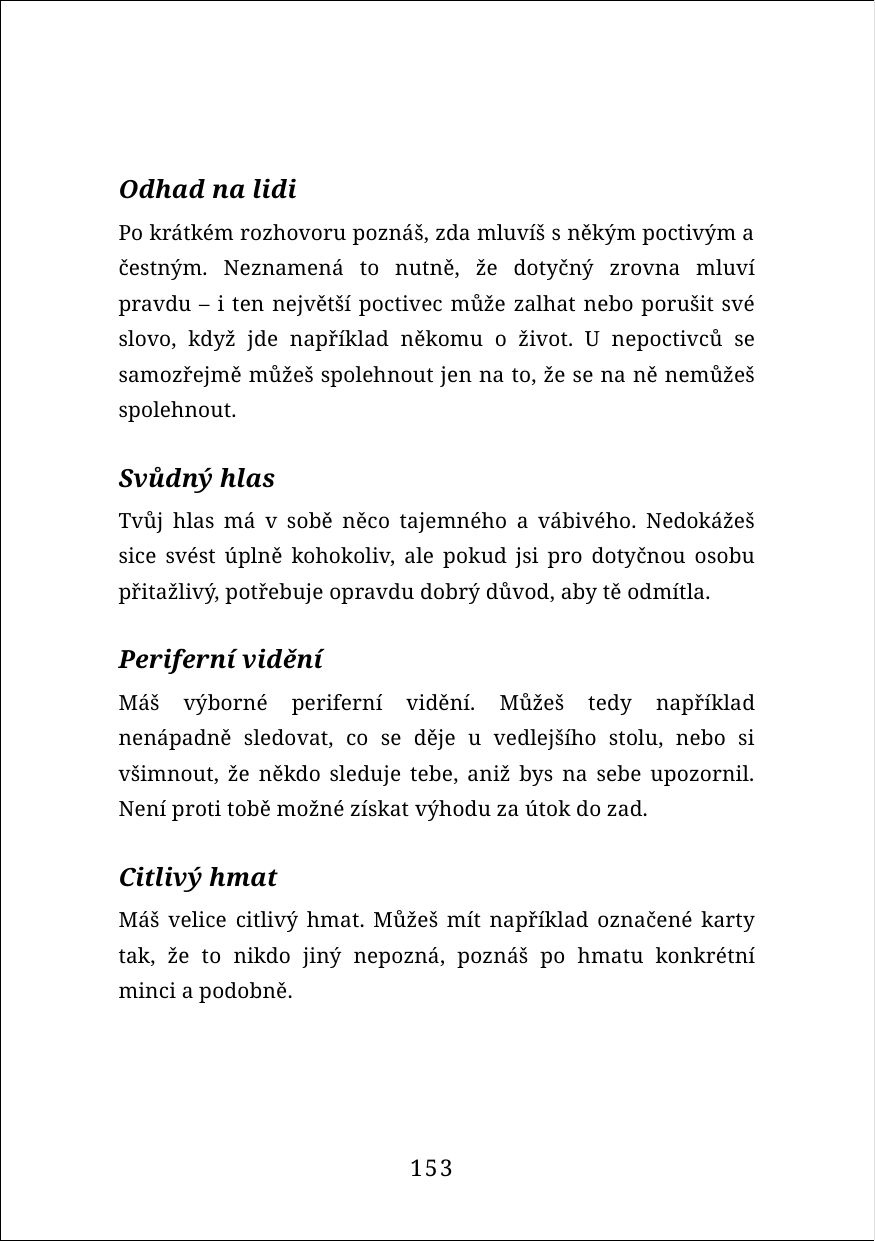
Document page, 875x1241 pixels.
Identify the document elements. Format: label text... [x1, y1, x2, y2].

text Po krátkém rozhovoru poznáš, zda mluvíš s někým poctivým a čestným. Neznamená to nutně, že dotyčný zrovna mluví pravdu – i ten největší poctivec může zalhat nebo porušit své slovo, když jde například někomu o život. U nepoctivců se samozřejmě můžeš spolehnout jen na to, že se na ně nemůžeš spolehnout. [118, 218, 756, 424]
subtitle Svůdný hlas [118, 460, 756, 494]
text Máš velice citlivý hmat. Můžeš mít například označené karty tak, že to nikdo jiný nepozná, poznáš po hmatu konkrétní minci a podobně. [118, 905, 756, 1005]
subtitle Citlivý hmat [118, 859, 756, 893]
subtitle Odhad na lidi [118, 172, 756, 206]
text Máš výborné periferní vidění. Můžeš tedy například nenápadně sledovat, co se děje u vedlejšího stolu, nebo si všimnout, že někdo sleduje tebe, aniž bys na sebe upozornil. Není proti tobě možné získat výhodu za útok do zad. [118, 688, 756, 823]
text Tvůj hlas má v sobě něco tajemného a vábivého. Nedokážeš sice svést úplně kohokoliv, ale pokud jsi pro dotyčnou osobu přitažlivý, potřebuje opravdu dobrý důvod, aby tě odmítla. [118, 506, 756, 606]
subtitle Periferní vidění [118, 642, 756, 676]
